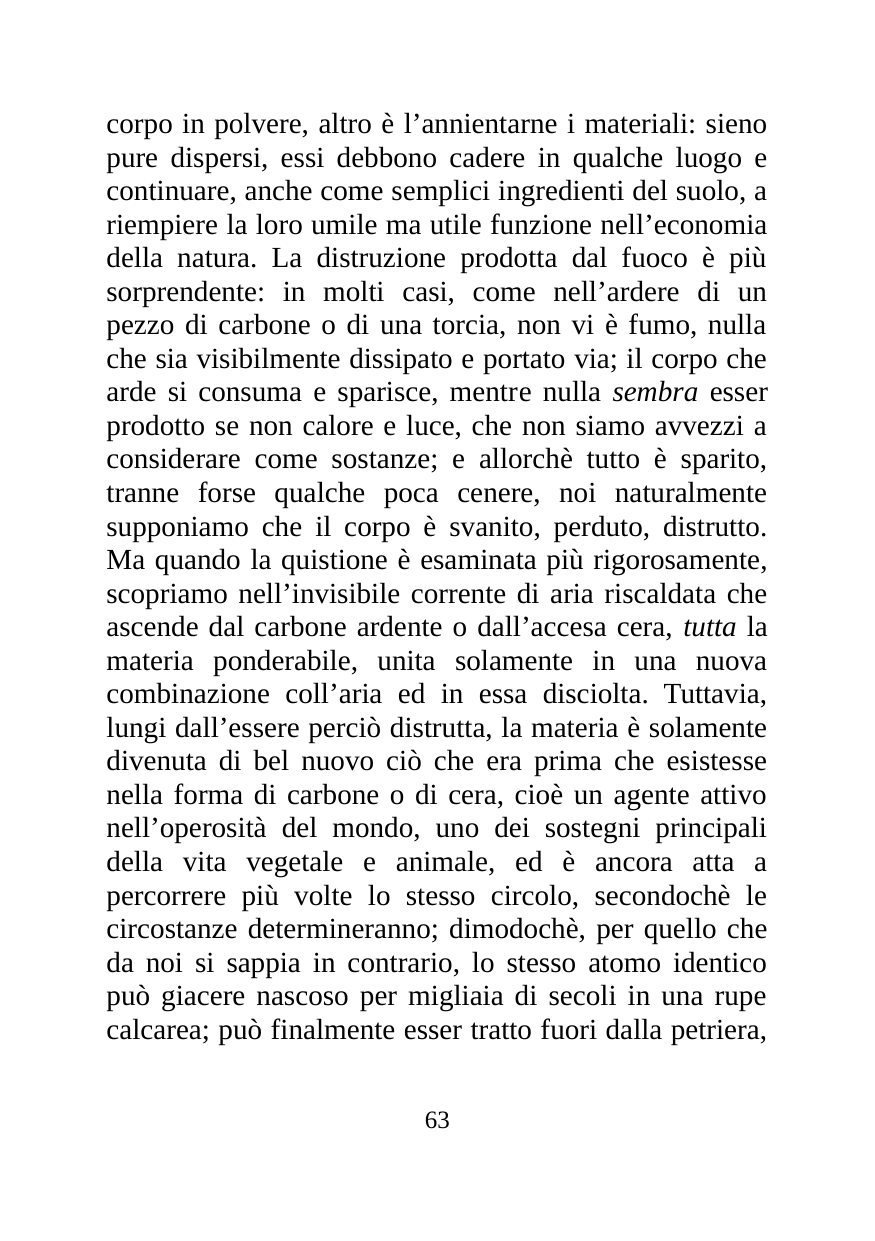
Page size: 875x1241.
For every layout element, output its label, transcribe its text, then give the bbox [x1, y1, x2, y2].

text corpo in polvere, altro è l’annientarne i materiali: sieno pure dispersi, essi debbono cadere in qualche luogo e continuare, anche come semplici ingredienti del suolo, a riempiere la loro umile ma utile funzione nell’economia della natura. La distruzione prodotta dal fuoco è più sorprendente: in molti casi, come nell’ardere di un pezzo di carbone o di una torcia, non vi è fumo, nulla che sia visibilmente dissipato e portato via; il corpo che arde si consuma e sparisce, mentre nulla sembra esser prodotto se non calore e luce, che non siamo avvezzi a considerare come sostanze; e allorchè tutto è sparito, tranne forse qualche poca cenere, noi naturalmente supponiamo che il corpo è svanito, perduto, distrutto. Ma quando la quistione è esaminata più rigorosamente, scopriamo nell’invisibile corrente di aria riscaldata che ascende dal carbone ardente o dall’accesa cera, tutta la materia ponderabile, unita solamente in una nuova combinazione coll’aria ed in essa disciolta. Tuttavia, lungi dall’essere perciò distrutta, la materia è solamente divenuta di bel nuovo ciò che era prima che esistesse nella forma di carbone o di cera, cioè un agente attivo nell’operosità del mondo, uno dei sostegni principali della vita vegetale e animale, ed è ancora atta a percorrere più volte lo stesso circolo, secondochè le circostanze determineranno; dimodochè, per quello che da noi si sappia in contrario, lo stesso atomo identico può giacere nascoso per migliaia di secoli in una rupe calcarea; può finalmente esser tratto fuori dalla petriera, [106, 106, 768, 1045]
